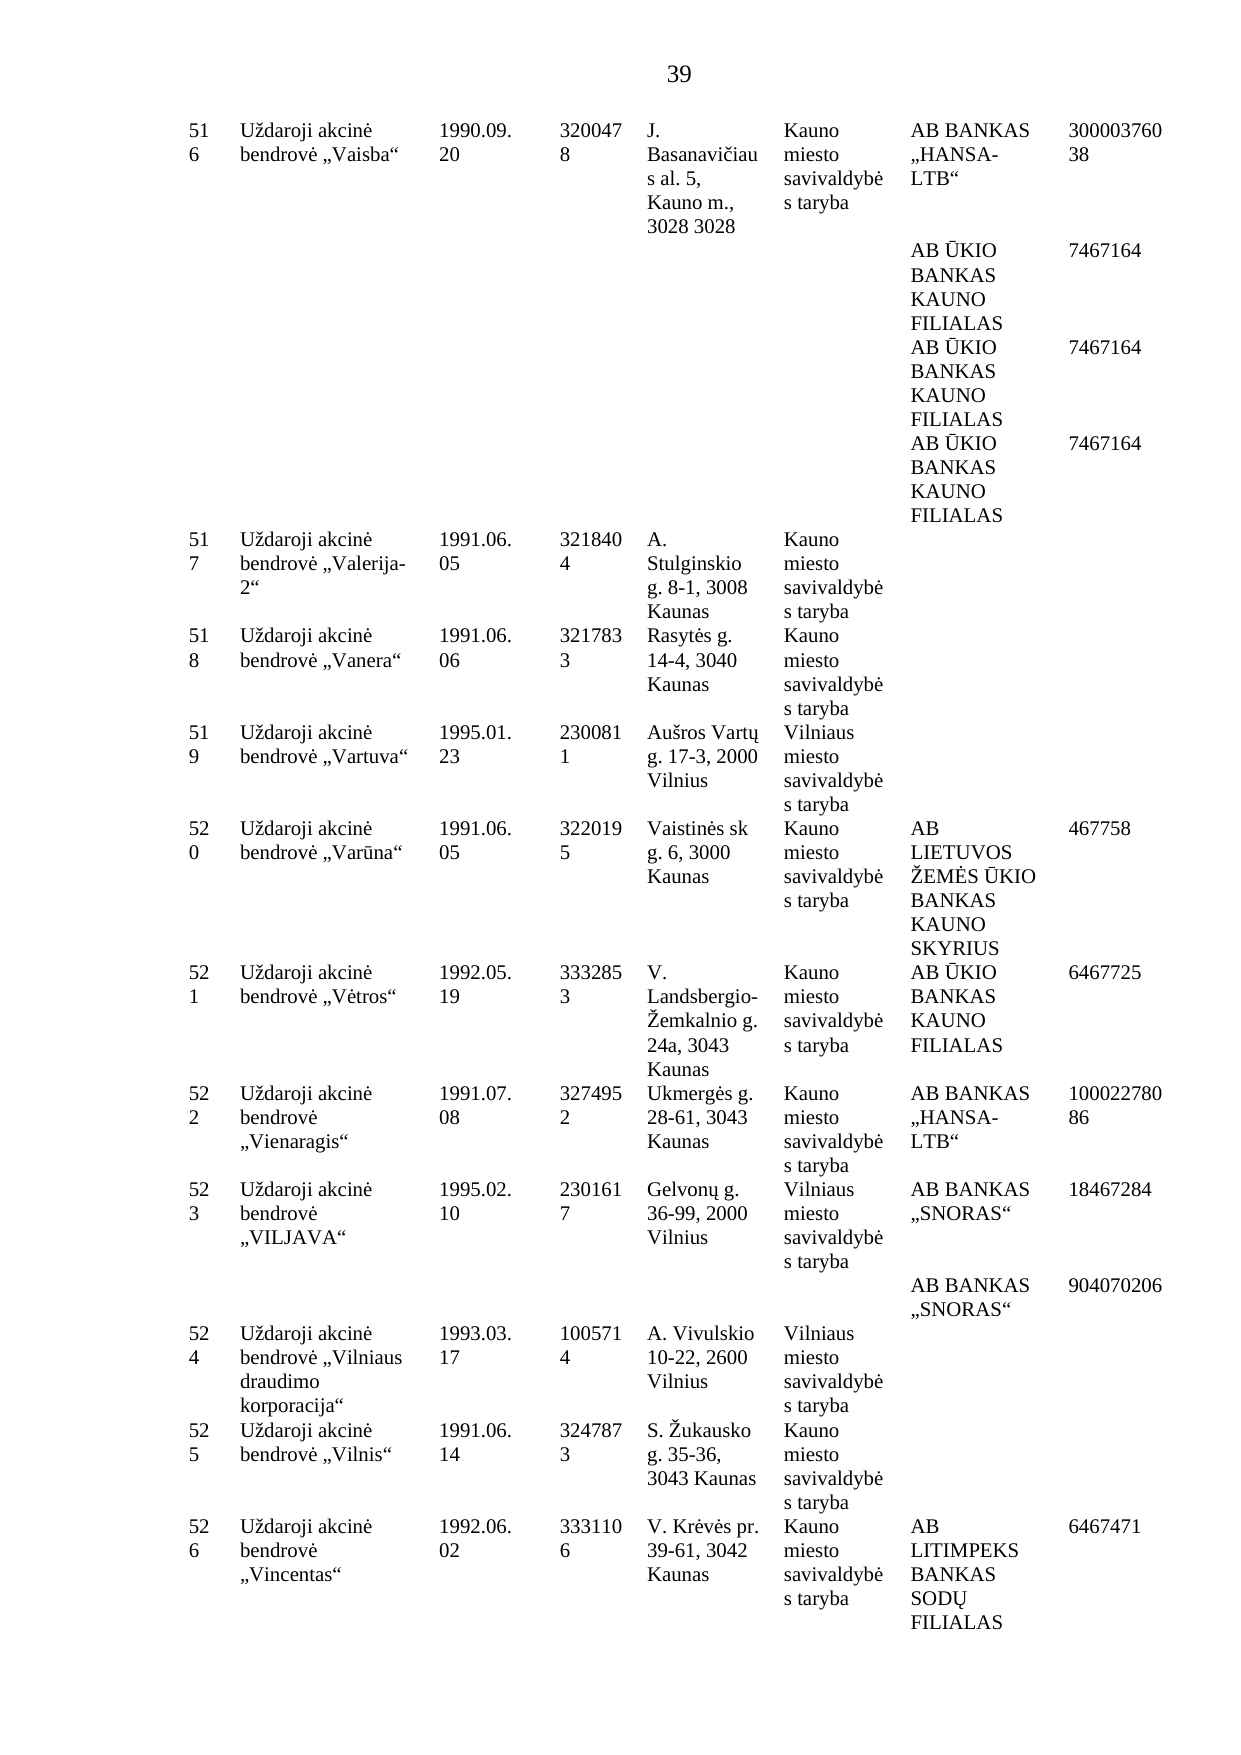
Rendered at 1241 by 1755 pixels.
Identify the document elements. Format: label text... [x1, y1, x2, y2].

table_cell [773, 1273, 899, 1321]
table_cell Uždaroji akcinė bendrovė „VILJAVA“ [229, 1177, 428, 1273]
table_cell [229, 1273, 428, 1321]
table_cell [177, 335, 228, 431]
table_cell Uždaroji akcinė bendrovė „Varūna“ [229, 816, 428, 960]
table_cell 10002278086 [1057, 1081, 1181, 1177]
table_cell Uždaroji akcinė bendrovė „Vėtros“ [229, 960, 428, 1081]
table_cell AB BANKAS „SNORAS“ [899, 1273, 1057, 1321]
table_cell 3217833 [548, 624, 636, 720]
table_cell 18467284 [1057, 1177, 1181, 1273]
table_cell Kauno miesto savivaldybės taryba [773, 816, 899, 960]
table_cell 524 [177, 1321, 228, 1417]
table_cell [636, 1273, 772, 1321]
table_cell 6467471 [1057, 1514, 1181, 1634]
table_cell 30000376038 [1057, 118, 1181, 238]
table_cell 1991.07. 08 [428, 1081, 548, 1177]
table_cell 1993.03. 17 [428, 1321, 548, 1417]
table_cell Vilniaus miesto savivaldybės taryba [773, 720, 899, 816]
table_cell 1995.01. 23 [428, 720, 548, 816]
table_cell 1991.06. 05 [428, 816, 548, 960]
table_cell Kauno miesto savivaldybės taryba [773, 1081, 899, 1177]
table_cell 1005714 [548, 1321, 636, 1417]
table_cell Kauno miesto savivaldybės taryba [773, 624, 899, 720]
table_cell 7467164 [1057, 239, 1181, 335]
table_cell [1057, 624, 1181, 720]
table_cell Kauno miesto savivaldybės taryba [773, 1514, 899, 1634]
table_cell 1992.06. 02 [428, 1514, 548, 1634]
table_cell AB ŪKIO BANKAS KAUNO FILIALAS [899, 960, 1057, 1081]
table_cell [636, 431, 772, 527]
table_cell Gelvonų g. 36-99, 2000 Vilnius [636, 1177, 772, 1273]
table_cell [899, 624, 1057, 720]
table_cell [428, 431, 548, 527]
table_cell Kauno miesto savivaldybės taryba [773, 527, 899, 623]
table_cell V. Landsbergio-Žemkalnio g. 24a, 3043 Kaunas [636, 960, 772, 1081]
table_cell [636, 335, 772, 431]
table_cell [428, 1273, 548, 1321]
table_cell [773, 335, 899, 431]
table_cell [899, 527, 1057, 623]
table_cell Vaistinės sk g. 6, 3000 Kaunas [636, 816, 772, 960]
table_cell [177, 1273, 228, 1321]
table_cell [1057, 1418, 1181, 1514]
table_cell AB BANKAS „SNORAS“ [899, 1177, 1057, 1273]
table_cell Kauno miesto savivaldybės taryba [773, 960, 899, 1081]
table_cell [428, 335, 548, 431]
table_cell V. Krėvės pr. 39-61, 3042 Kaunas [636, 1514, 772, 1634]
table_cell 519 [177, 720, 228, 816]
table_cell 7467164 [1057, 335, 1181, 431]
table_cell AB LIETUVOS ŽEMĖS ŪKIO BANKAS KAUNO SKYRIUS [899, 816, 1057, 960]
table_cell AB LITIMPEKS BANKAS SODŲ FILIALAS [899, 1514, 1057, 1634]
table_cell A. Vivulskio 10-22, 2600 Vilnius [636, 1321, 772, 1417]
table_cell [899, 720, 1057, 816]
table_cell 3331106 [548, 1514, 636, 1634]
table_cell [229, 335, 428, 431]
table_cell [1057, 527, 1181, 623]
table_cell 522 [177, 1081, 228, 1177]
table_cell Kauno miesto savivaldybės taryba [773, 118, 899, 238]
table_cell 1992.05. 19 [428, 960, 548, 1081]
table_cell 516 [177, 118, 228, 238]
table_cell Uždaroji akcinė bendrovė „Valerija- 2“ [229, 527, 428, 623]
table_cell Aušros Vartų g. 17-3, 2000 Vilnius [636, 720, 772, 816]
table_cell 3332853 [548, 960, 636, 1081]
table_cell 3274952 [548, 1081, 636, 1177]
table_cell [773, 239, 899, 335]
table_cell [229, 431, 428, 527]
table_cell A. Stulginskio g. 8-1, 3008 Kaunas [636, 527, 772, 623]
table_cell 1991.06. 06 [428, 624, 548, 720]
table_cell [773, 431, 899, 527]
table_cell AB BANKAS „HANSA-LTB“ [899, 118, 1057, 238]
table_cell AB ŪKIO BANKAS KAUNO FILIALAS [899, 239, 1057, 335]
table_cell 517 [177, 527, 228, 623]
table_cell 1991.06. 05 [428, 527, 548, 623]
table_cell [177, 239, 228, 335]
table_cell [1057, 1321, 1181, 1417]
table_cell [548, 431, 636, 527]
table_cell [428, 239, 548, 335]
table_cell 467758 [1057, 816, 1181, 960]
table_cell [548, 1273, 636, 1321]
table_cell 3220195 [548, 816, 636, 960]
table_cell [636, 239, 772, 335]
table_cell AB ŪKIO BANKAS KAUNO FILIALAS [899, 431, 1057, 527]
table_cell [548, 335, 636, 431]
table_cell 1995.02. 10 [428, 1177, 548, 1273]
table_cell [229, 239, 428, 335]
table_cell 2300811 [548, 720, 636, 816]
table_cell Uždaroji akcinė bendrovė „Vienaragis“ [229, 1081, 428, 1177]
table_cell 6467725 [1057, 960, 1181, 1081]
table_cell [548, 239, 636, 335]
table_cell Uždaroji akcinė bendrovė „Vincentas“ [229, 1514, 428, 1634]
table_cell Uždaroji akcinė bendrovė „Vilniaus draudimo korporacija“ [229, 1321, 428, 1417]
table_cell AB ŪKIO BANKAS KAUNO FILIALAS [899, 335, 1057, 431]
table_cell 904070206 [1057, 1273, 1181, 1321]
table_cell Ukmergės g. 28-61, 3043 Kaunas [636, 1081, 772, 1177]
table_cell Vilniaus miesto savivaldybės taryba [773, 1177, 899, 1273]
table_cell 525 [177, 1418, 228, 1514]
table_cell 7467164 [1057, 431, 1181, 527]
table_cell [177, 431, 228, 527]
table_cell Rasytės g. 14-4, 3040 Kaunas [636, 624, 772, 720]
table_cell 520 [177, 816, 228, 960]
table_cell 3218404 [548, 527, 636, 623]
table_cell S. Žukausko g. 35-36, 3043 Kaunas [636, 1418, 772, 1514]
table_cell Uždaroji akcinė bendrovė „Vaisba“ [229, 118, 428, 238]
table_cell Uždaroji akcinė bendrovė „Vanera“ [229, 624, 428, 720]
table_cell Vilniaus miesto savivaldybės taryba [773, 1321, 899, 1417]
table_cell 523 [177, 1177, 228, 1273]
table_cell 521 [177, 960, 228, 1081]
table_cell 3247873 [548, 1418, 636, 1514]
table_cell 1991.06. 14 [428, 1418, 548, 1514]
table_cell Kauno miesto savivaldybės taryba [773, 1418, 899, 1514]
table_cell 518 [177, 624, 228, 720]
table_cell 526 [177, 1514, 228, 1634]
table_cell Uždaroji akcinė bendrovė „Vilnis“ [229, 1418, 428, 1514]
table_cell Uždaroji akcinė bendrovė „Vartuva“ [229, 720, 428, 816]
table_cell [899, 1418, 1057, 1514]
table_cell 2301617 [548, 1177, 636, 1273]
table_cell [899, 1321, 1057, 1417]
table_cell 3200478 [548, 118, 636, 238]
table_cell J. Basanavičiaus al. 5, Kauno m., 3028 3028 [636, 118, 772, 238]
table_cell AB BANKAS „HANSA-LTB“ [899, 1081, 1057, 1177]
table_cell 1990.09. 20 [428, 118, 548, 238]
table_cell [1057, 720, 1181, 816]
